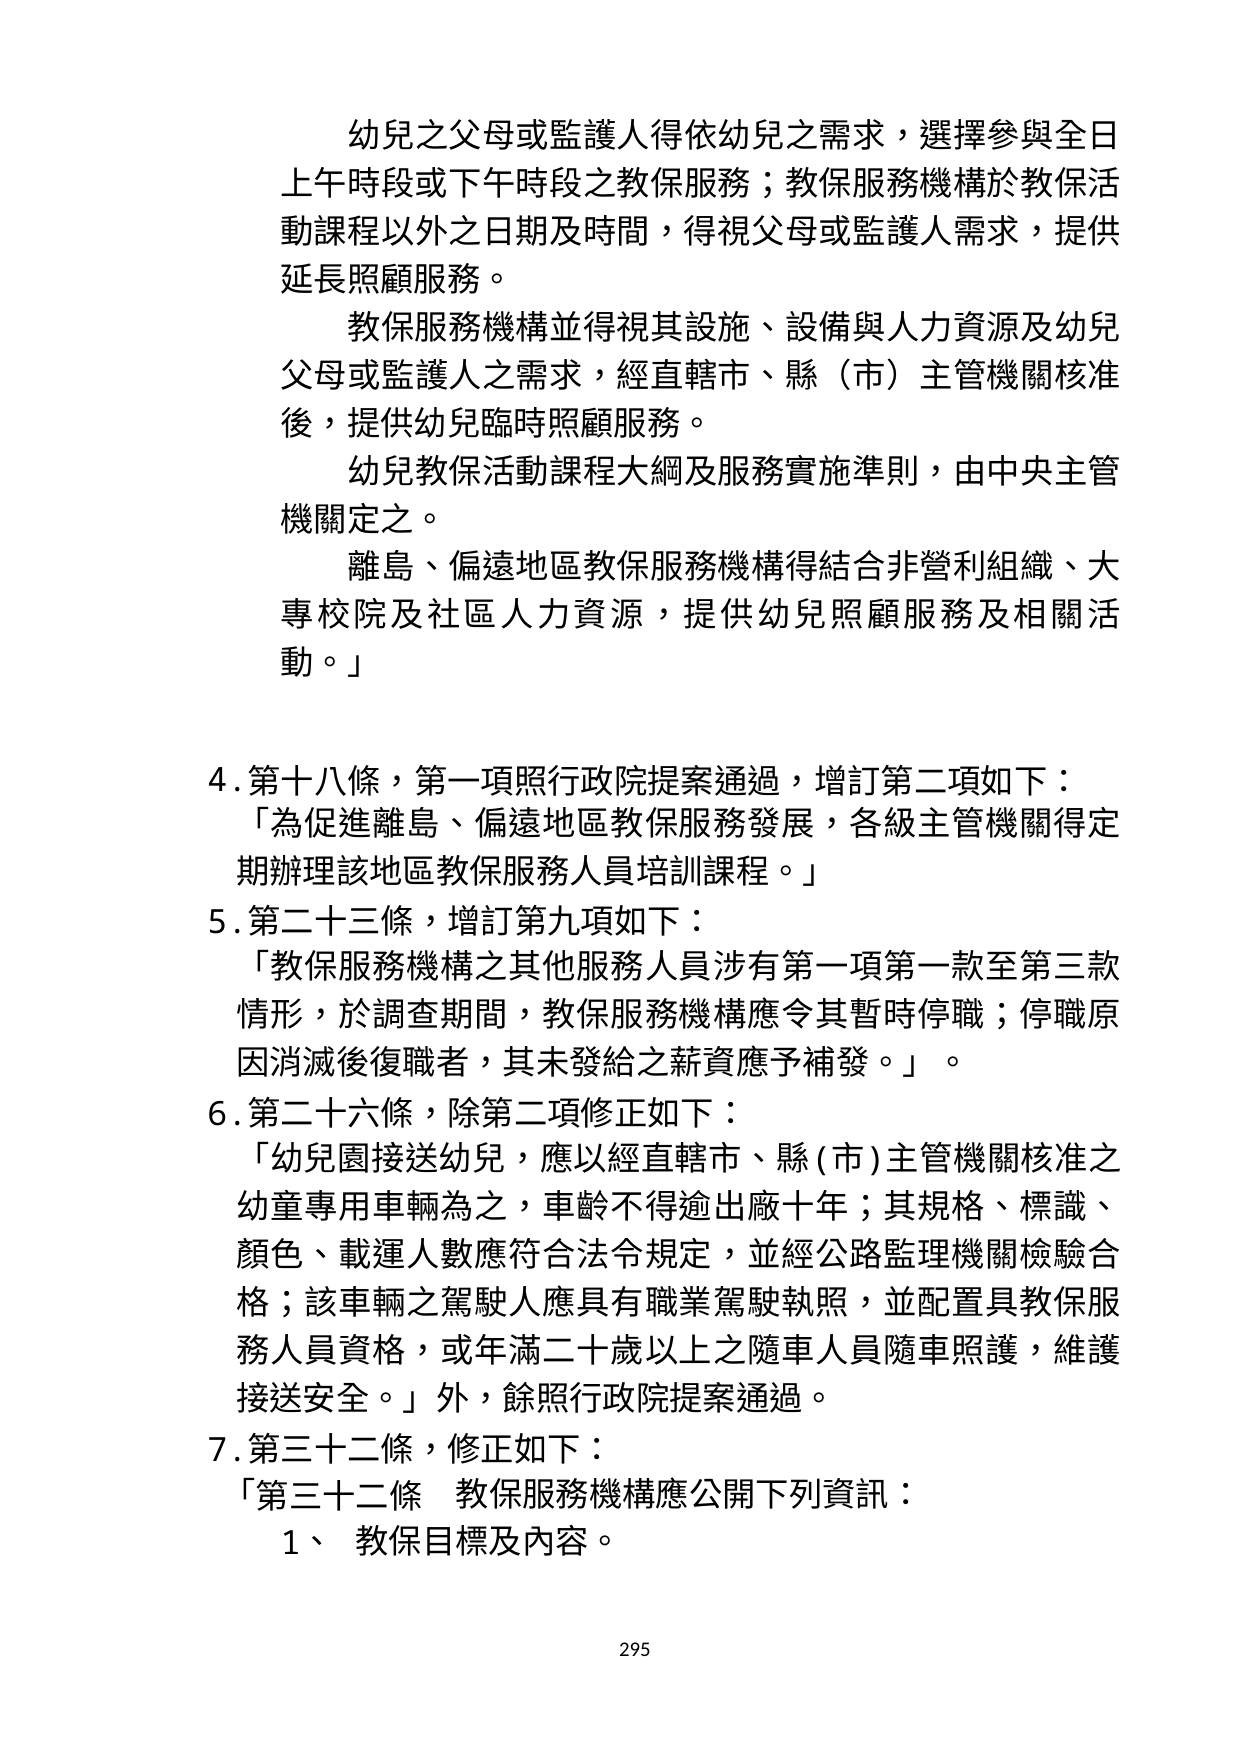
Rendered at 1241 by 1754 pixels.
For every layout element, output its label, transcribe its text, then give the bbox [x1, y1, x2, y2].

text 「第三十二條 教保服務機構應公開下列資訊： [222, 1471, 1122, 1518]
text 4.第十八條，第一項照行政院提案通過，增訂第二項如下： [147, 737, 1122, 800]
list 教保目標及內容。 [280, 1518, 1122, 1566]
text 教保服務機構並得視其設施、設備與人力資源及幼兒父母或監護人之需求，經直轄市、縣（市）主管機關核准後，提供幼兒臨時照顧服務。 [280, 304, 1122, 448]
text 「幼兒園接送幼兒，應以經直轄市、縣(市)主管機關核准之幼童專用車輛為之，車齡不得逾出廠十年；其規格、標識、顏色、載運人數應符合法令規定，並經公路監理機關檢驗合格；該車輛之駕駛人應具有職業駕駛執照，並配置具教保服務人員資格，或年滿二十歲以上之隨車人員隨車照護，維護接送安全。」外，餘照行政院提案通過。 [236, 1135, 1122, 1423]
text 6.第二十六條，除第二項修正如下： [147, 1087, 1122, 1135]
text 幼兒教保活動課程大綱及服務實施準則，由中央主管機關定之。 [280, 448, 1122, 543]
text 幼兒之父母或監護人得依幼兒之需求，選擇參與全日、上午時段或下午時段之教保服務；教保服務機構於教保活動課程以外之日期及時間，得視父母或監護人需求，提供延長照顧服務。 [280, 112, 1122, 304]
text 5.第二十三條，增訂第九項如下： [147, 896, 1122, 943]
text 7.第三十二條，修正如下： [147, 1423, 1122, 1471]
text 「為促進離島、偏遠地區教保服務發展，各級主管機關得定期辦理該地區教保服務人員培訓課程。」 [236, 800, 1122, 896]
text 離島、偏遠地區教保服務機構得結合非營利組織、大專校院及社區人力資源，提供幼兒照顧服務及相關活動。」 [280, 543, 1122, 687]
text 「教保服務機構之其他服務人員涉有第一項第一款至第三款情形，於調查期間，教保服務機構應令其暫時停職；停職原因消滅後復職者，其未發給之薪資應予補發。」。 [236, 943, 1122, 1087]
